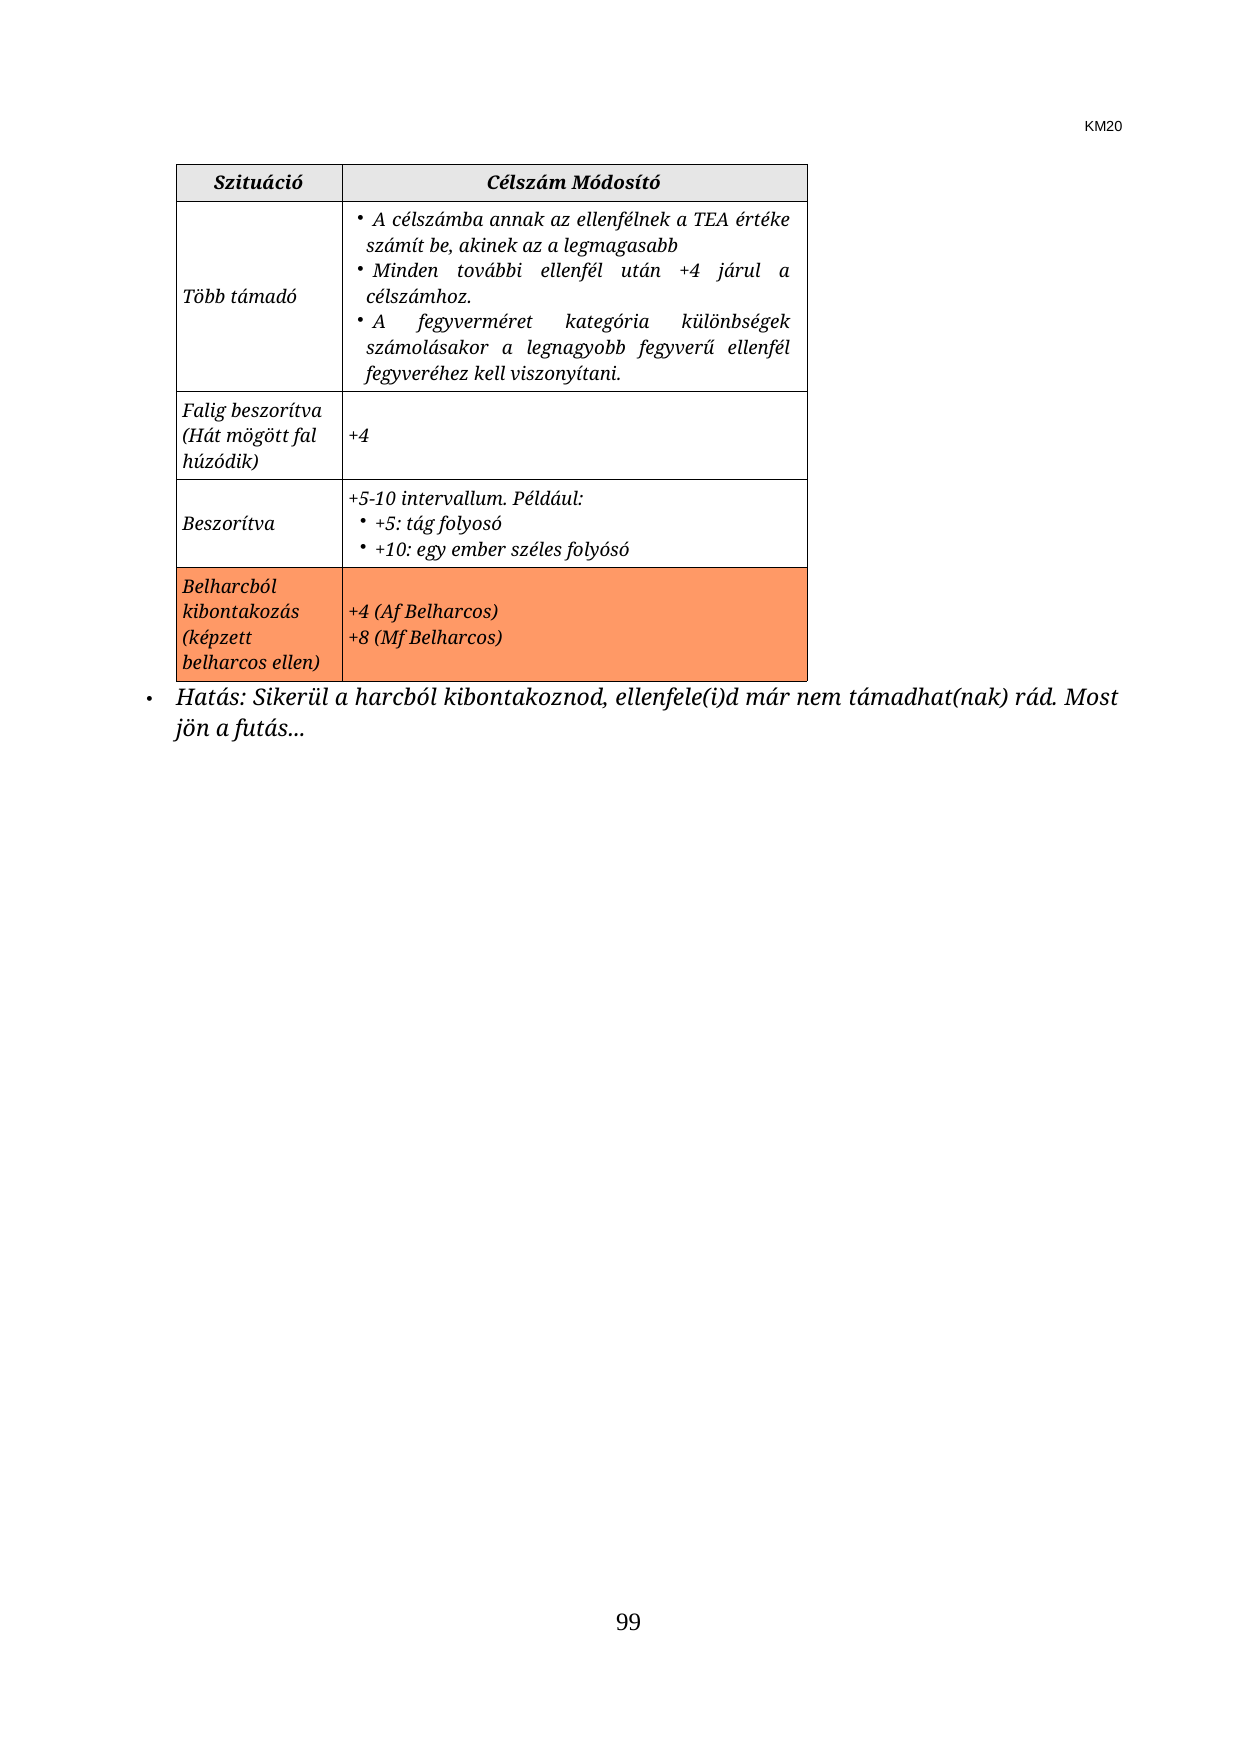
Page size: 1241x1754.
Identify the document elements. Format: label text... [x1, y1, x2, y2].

table_cell Belharcból kibontakozás (képzett belharcos ellen) [177, 568, 342, 681]
list Hatás: Sikerül a harcból kibontakoznod, ellenfele(i)d már nem támadhat(nak) rád. Most jön a futás... [146, 681, 1122, 744]
table_cell +5-10 intervallum. Például: +5: tág folyosó +10: egy ember széles folyósó [343, 480, 807, 567]
table_cell +4 (Af Belharcos) +8 (Mf Belharcos) [343, 568, 807, 681]
table_cell Beszorítva [177, 480, 342, 567]
table_header Célszám Módosító [343, 165, 807, 201]
table_cell Falig beszorítva (Hát mögött fal húzódik) [177, 392, 342, 479]
table_header Szituáció [177, 165, 342, 201]
table_cell A célszámba annak az ellenfélnek a TEA értéke számít be, akinek az a legmagasabb Minden további ellenfél után +4 járul a célszámhoz. A fegyverméret kategória különbségek számolásakor a legnagyobb fegyverű ellenfél fegyveréhez kell viszonyítani. [343, 202, 807, 391]
table_cell +4 [343, 392, 807, 479]
table_cell Több támadó [177, 202, 342, 391]
